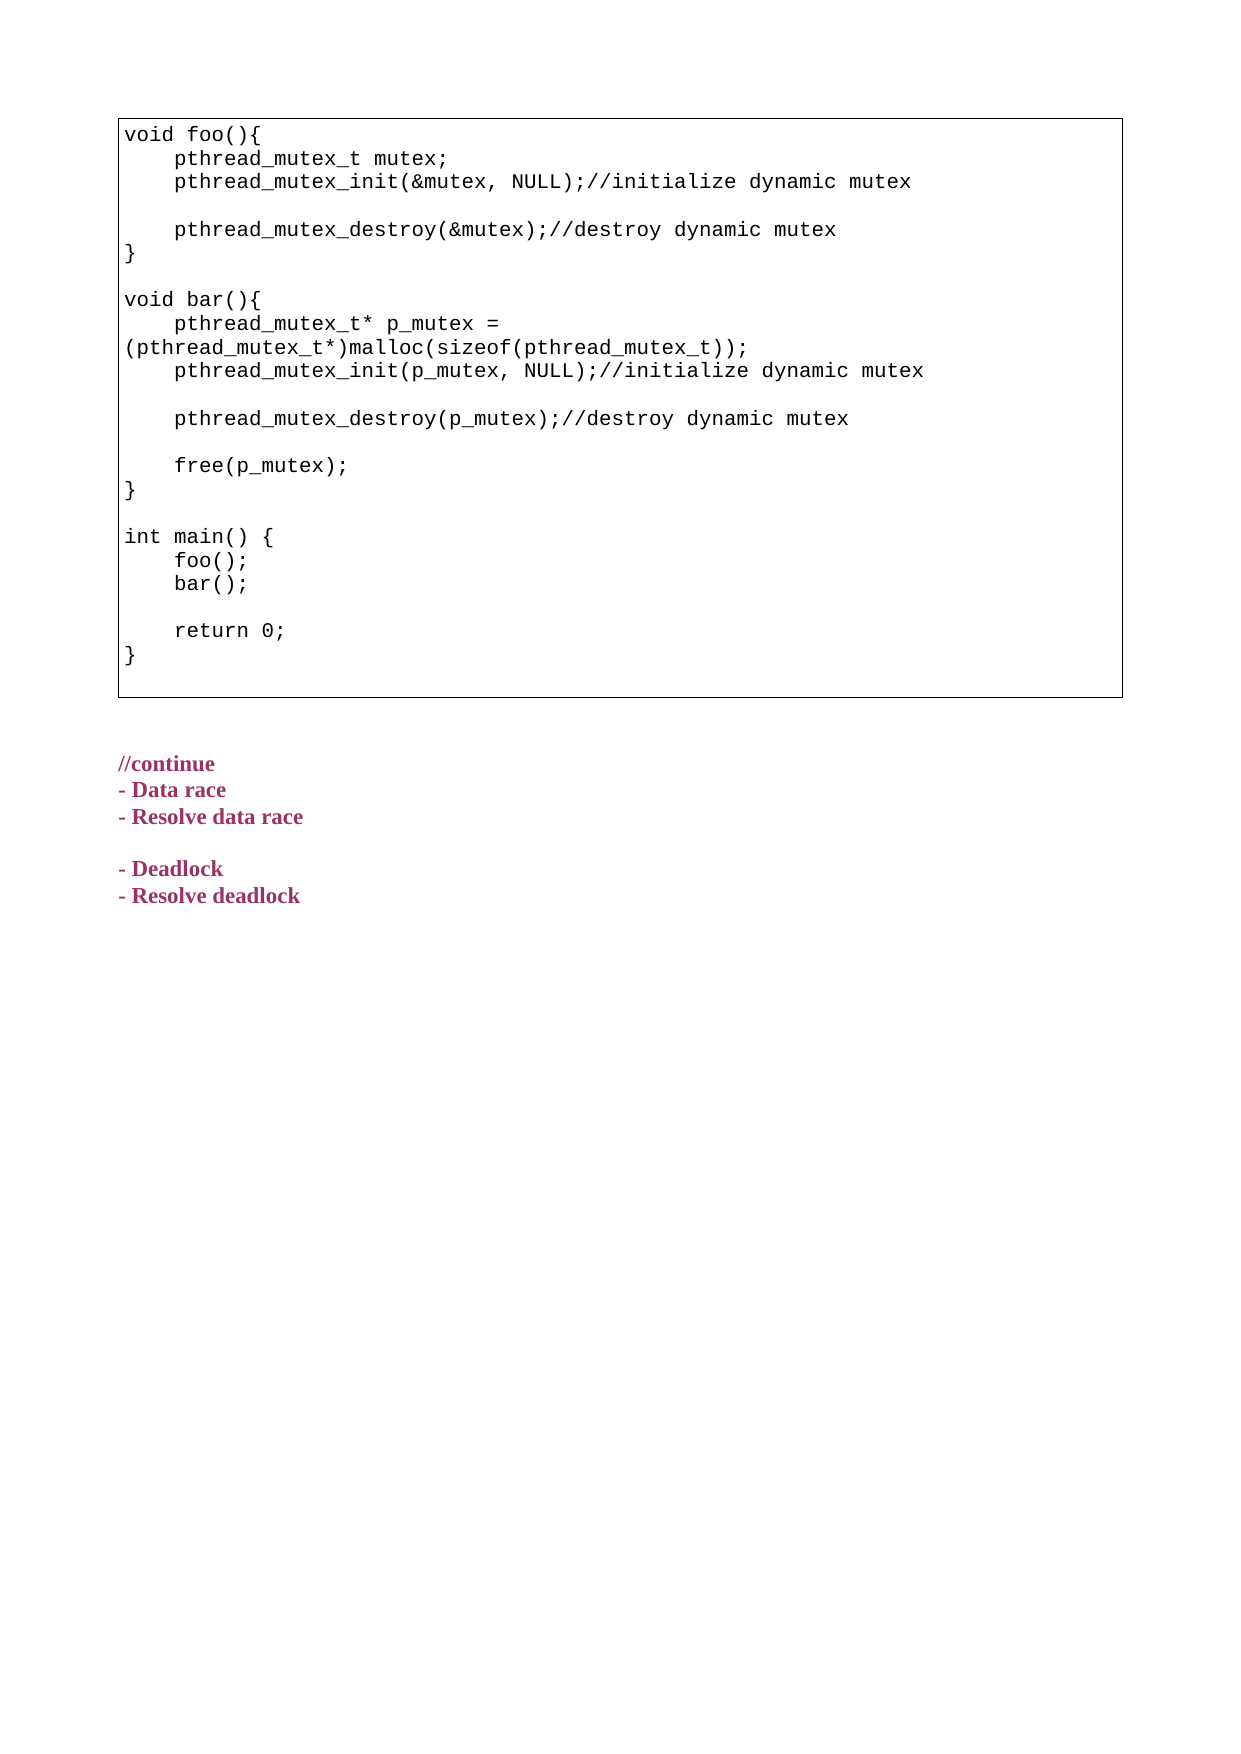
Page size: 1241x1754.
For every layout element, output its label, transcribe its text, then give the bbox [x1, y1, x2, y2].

text - Data race [118, 776, 1122, 803]
text - Resolve deadlock [118, 882, 1122, 908]
text //continue [118, 750, 1122, 776]
text - Deadlock [118, 855, 1122, 882]
text - Resolve data race [118, 803, 1122, 829]
table_header void foo(){ pthread_mutex_t mutex; pthread_mutex_init(&mutex, NULL);//initialize dynamic mutex pthread_mutex_destroy(&mutex);//destroy dynamic mutex } void bar(){ pthread_mutex_t* p_mutex = (pthread_mutex_t*)malloc(sizeof(pthread_mutex_t)); pthread_mutex_init(p_mutex, NULL);//initialize dynamic mutex pthread_mutex_destroy(p_mutex);//destroy dynamic mutex free(p_mutex); } int main() { foo(); bar(); return 0; } [119, 119, 1122, 697]
